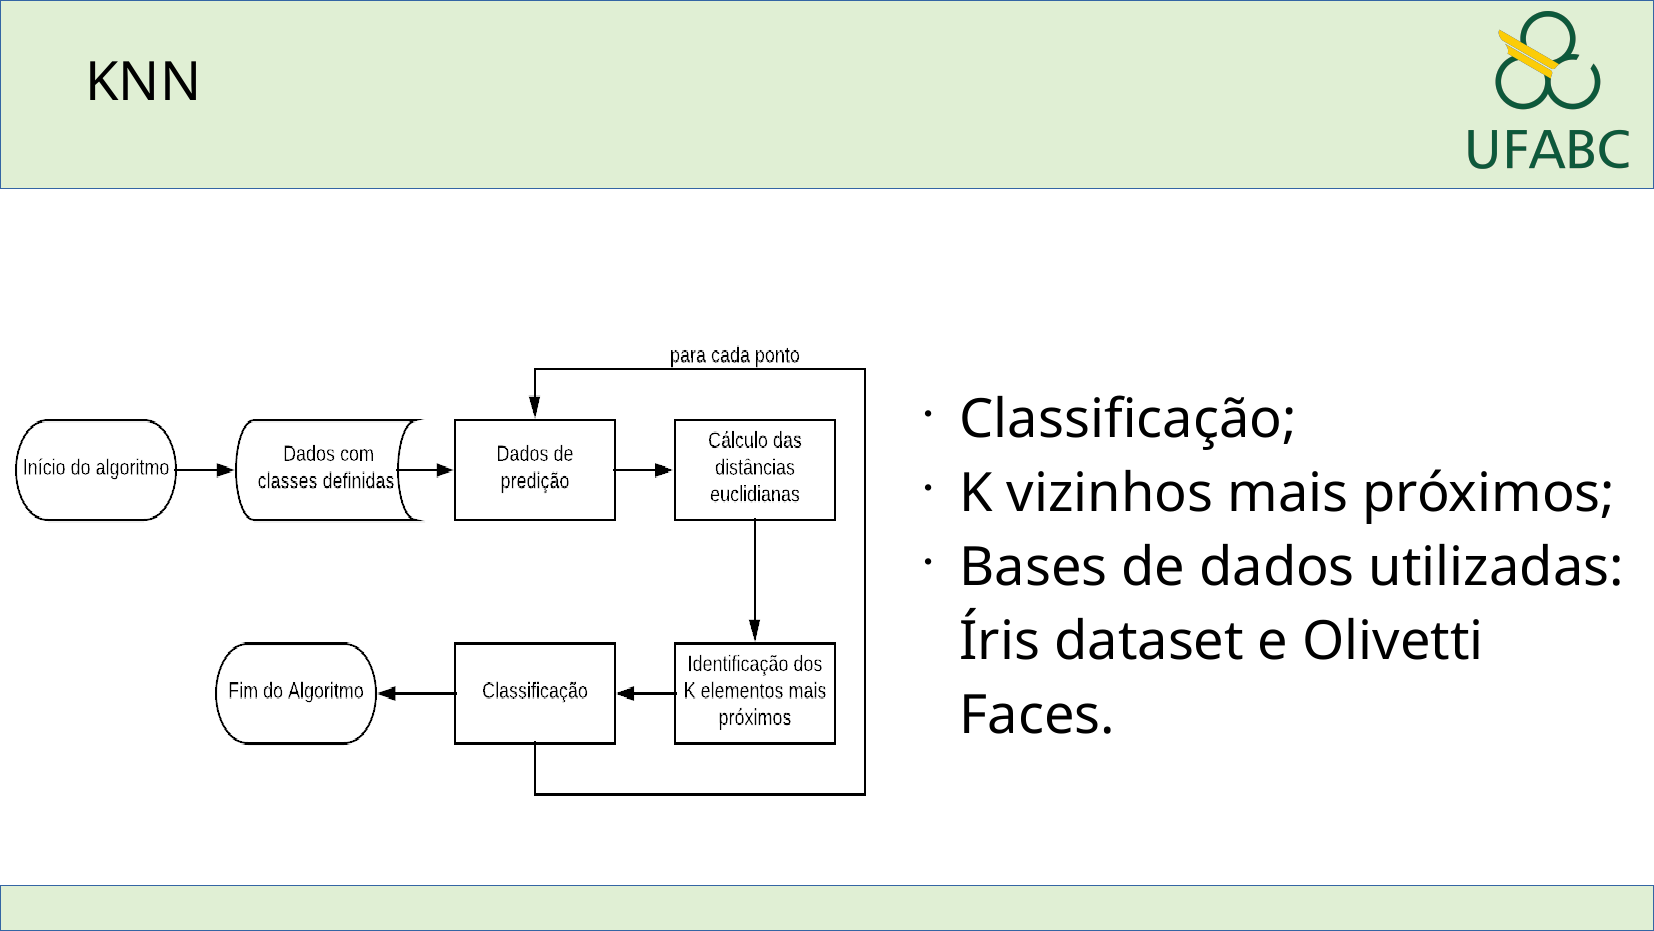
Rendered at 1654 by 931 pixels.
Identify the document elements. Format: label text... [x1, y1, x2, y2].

text_box KNN [70, 35, 241, 157]
text_box [0, 0, 1654, 189]
picture [1464, 11, 1630, 181]
picture [0, 271, 904, 845]
text_box [0, 885, 1654, 931]
text_box Classificação; K vizinhos mais próximos; Bases de dados utilizadas: Íris dataset e Olivetti Faces. [909, 372, 1654, 916]
